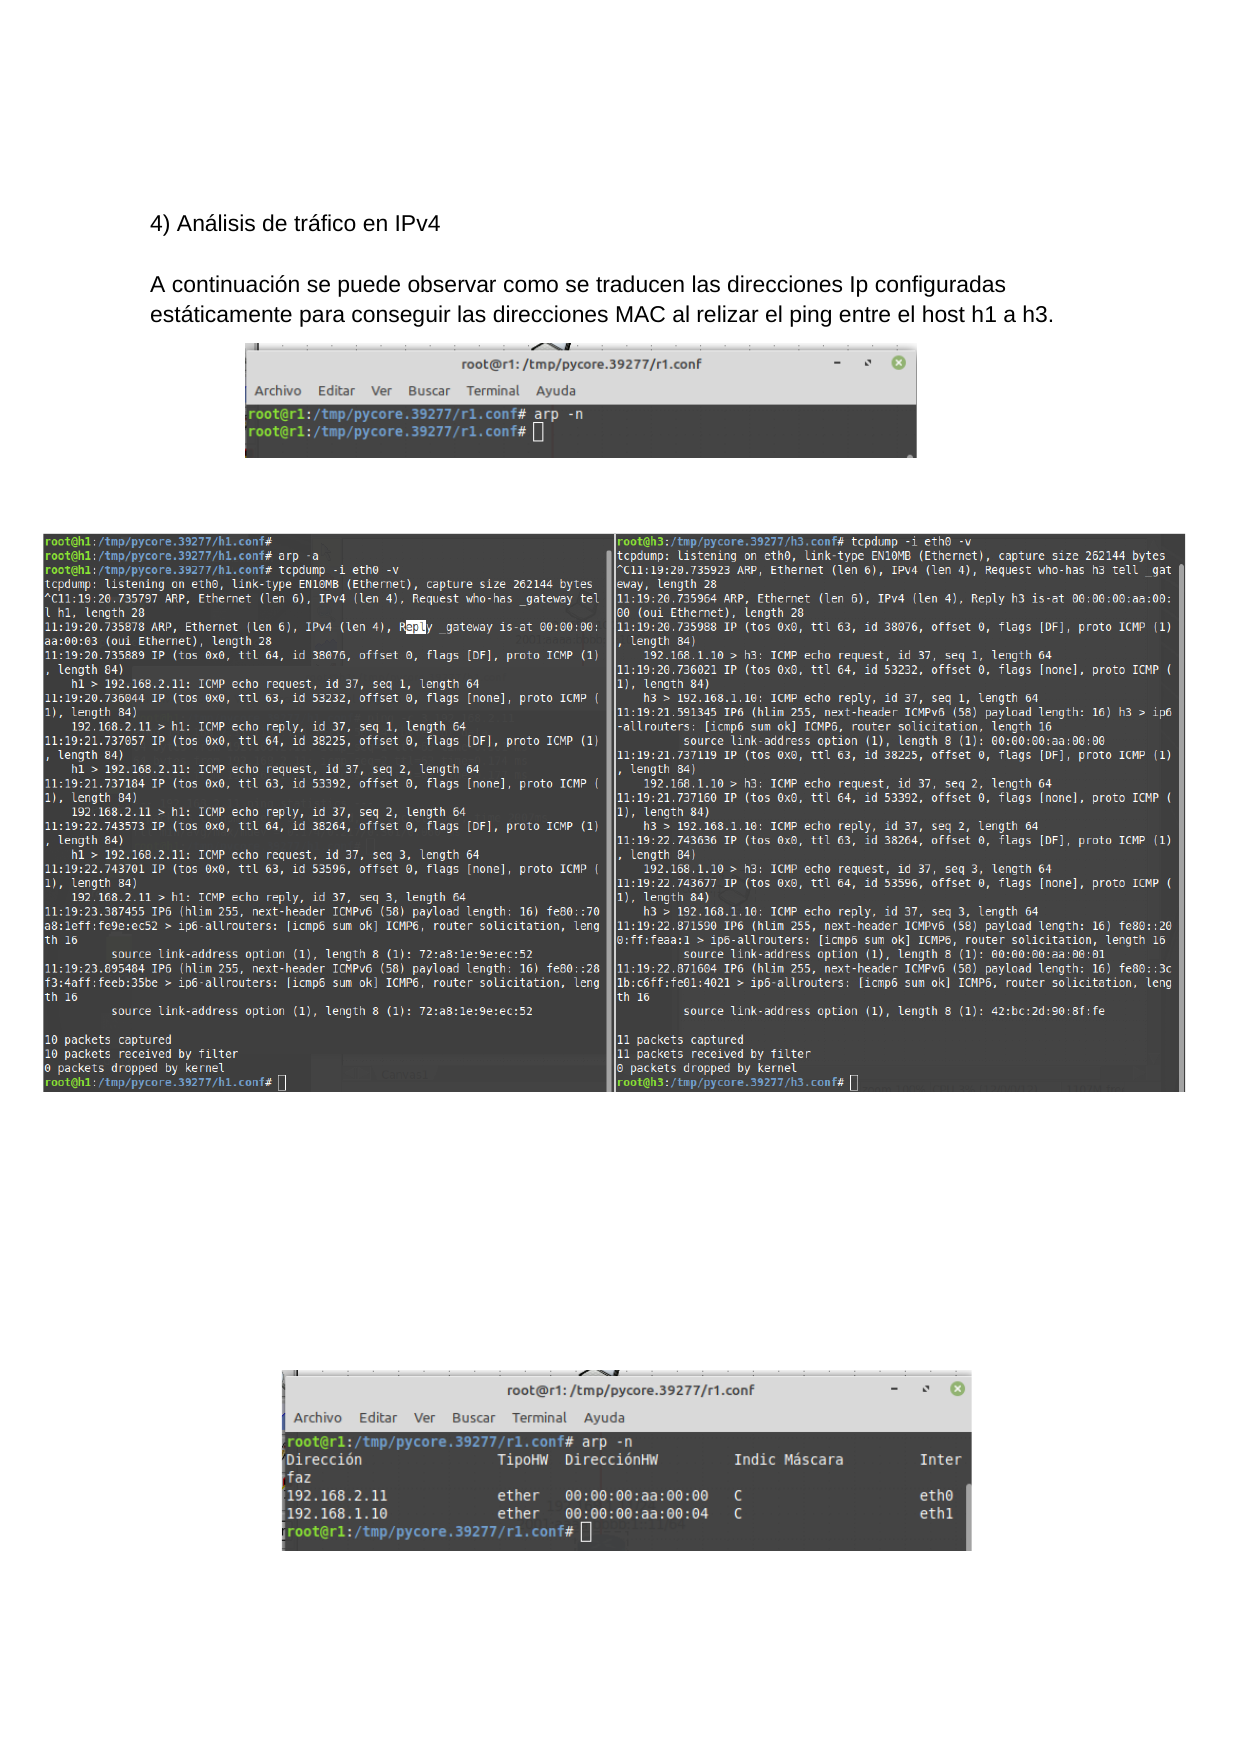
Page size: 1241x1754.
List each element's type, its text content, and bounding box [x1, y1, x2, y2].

picture [281, 1370, 972, 1551]
text 4) Análisis de tráfico en IPv4 [150, 210, 1090, 237]
picture [43, 533, 1186, 1092]
text A continuación se puede observar como se traducen las direcciones Ip configuradas estáticamente para conseguir las direcciones MAC al relizar el ping entre el host h1 a h3. [150, 271, 1090, 327]
picture [245, 343, 917, 451]
